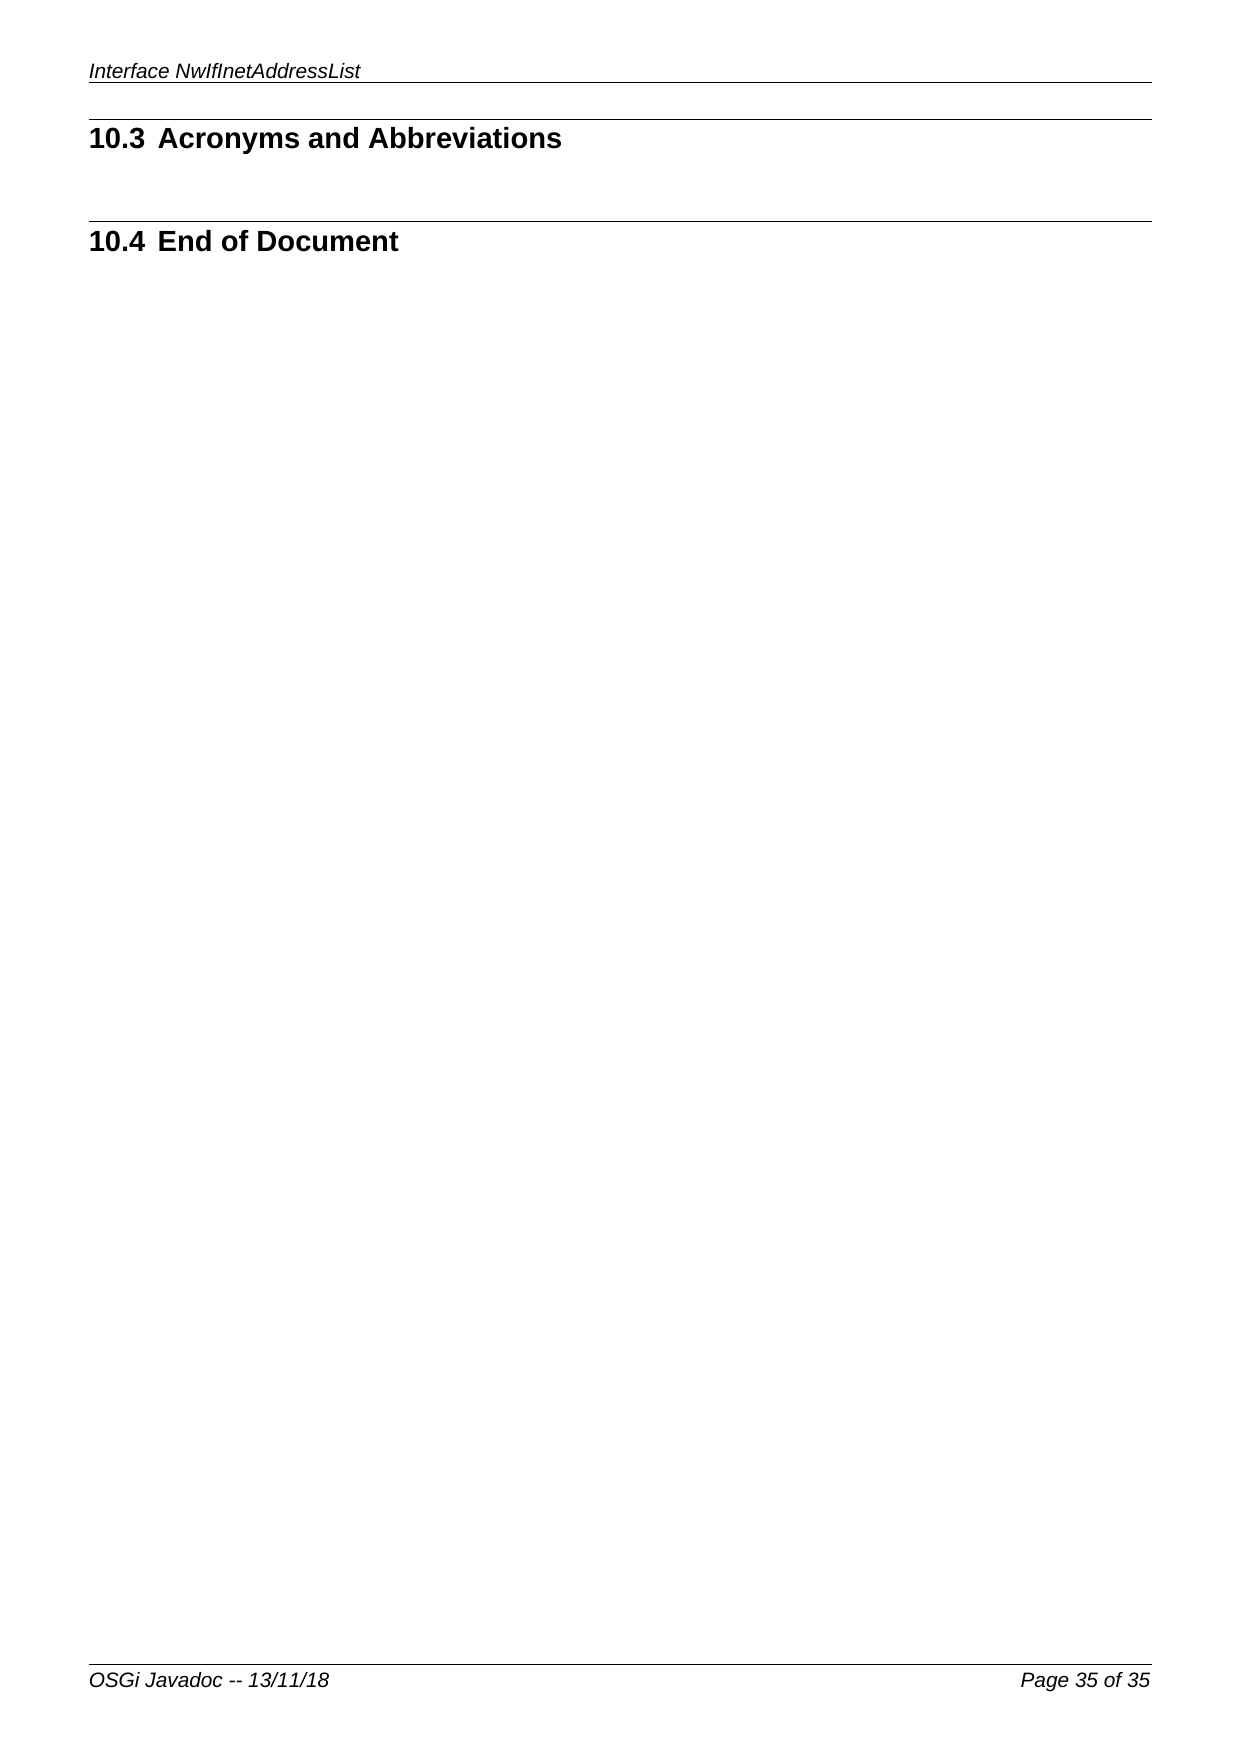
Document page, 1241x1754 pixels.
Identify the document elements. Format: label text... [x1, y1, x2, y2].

subtitle End of Document [88, 222, 1152, 257]
subtitle Acronyms and Abbreviations [88, 120, 1152, 155]
